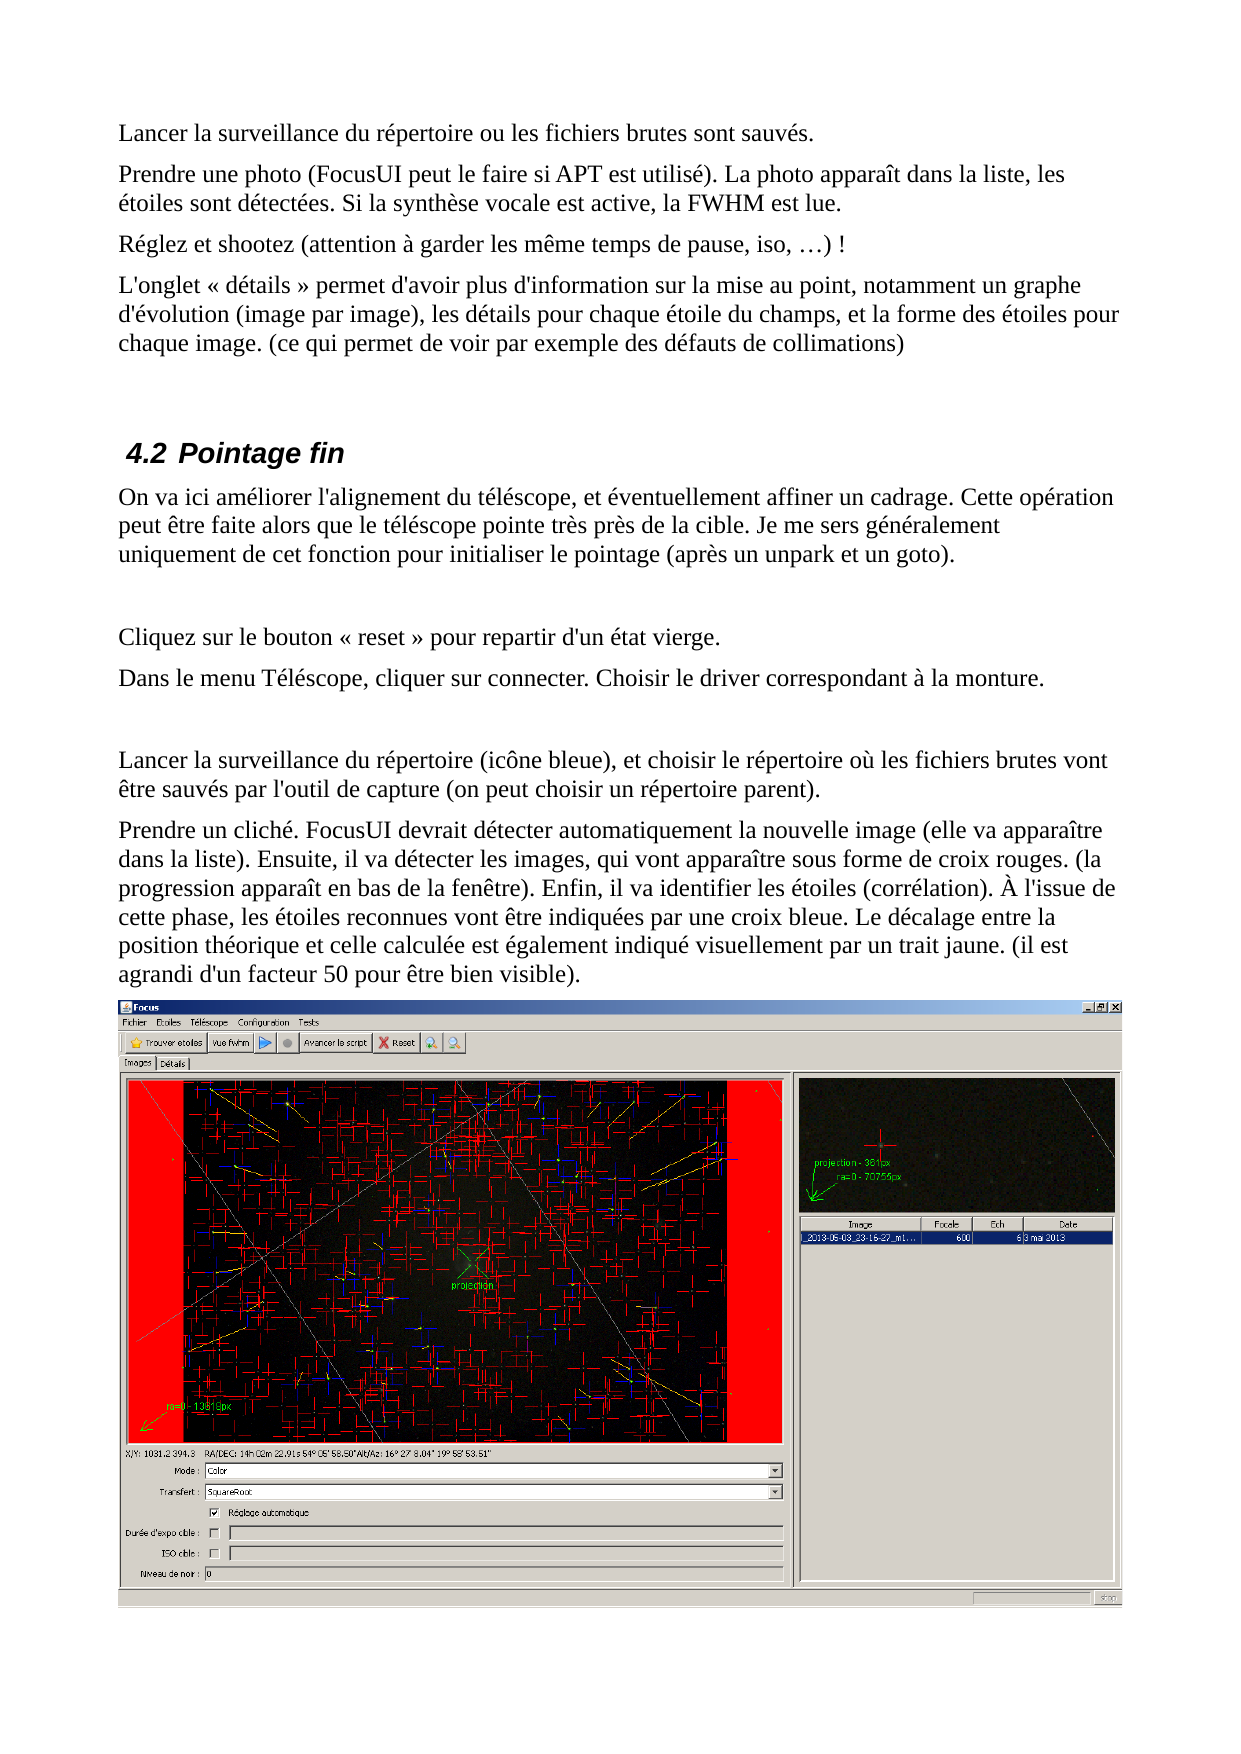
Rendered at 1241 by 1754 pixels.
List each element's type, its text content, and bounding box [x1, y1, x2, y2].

text Prendre une photo (FocusUI peut le faire si APT est utilisé). La photo apparaît dans la liste, les étoiles sont détectées. Si la synthèse vocale est active, la FWHM est lue. [118, 159, 1122, 217]
text On va ici améliorer l'alignement du téléscope, et éventuellement affiner un cadrage. Cette opération peut être faite alors que le téléscope pointe très près de la cible. Je me sers généralement uniquement de cet fonction pour initialiser le pointage (après un unpark et un goto). [118, 482, 1122, 568]
picture [118, 1000, 1123, 1608]
text Cliquez sur le bouton « reset » pour repartir d'un état vierge. [118, 622, 1122, 650]
text Prendre un cliché. FocusUI devrait détecter automatiquement la nouvelle image (elle va apparaître dans la liste). Ensuite, il va détecter les images, qui vont apparaître sous forme de croix rouges. (la progression apparaît en bas de la fenêtre). Enfin, il va identifier les étoiles (corrélation). À l'issue de cette phase, les étoiles reconnues vont être indiquées par une croix bleue. Le décalage entre la position théorique et celle calculée est également indiqué visuellement par un trait jaune. (il est agrandi d'un facteur 50 pour être bien visible). [118, 815, 1122, 988]
text Réglez et shootez (attention à garder les même temps de pause, iso, …) ! [118, 229, 1122, 258]
text Dans le menu Téléscope, cliquer sur connecter. Choisir le driver correspondant à la monture. [118, 663, 1122, 692]
text Lancer la surveillance du répertoire ou les fichiers brutes sont sauvés. [118, 118, 1122, 147]
subtitle Pointage fin [118, 436, 1122, 469]
text Lancer la surveillance du répertoire (icône bleue), et choisir le répertoire où les fichiers brutes vont être sauvés par l'outil de capture (on peut choisir un répertoire parent). [118, 745, 1122, 803]
text L'onglet « détails » permet d'avoir plus d'information sur la mise au point, notamment un graphe d'évolution (image par image), les détails pour chaque étoile du champs, et la forme des étoiles pour chaque image. (ce qui permet de voir par exemple des défauts de collimations) [118, 271, 1122, 357]
